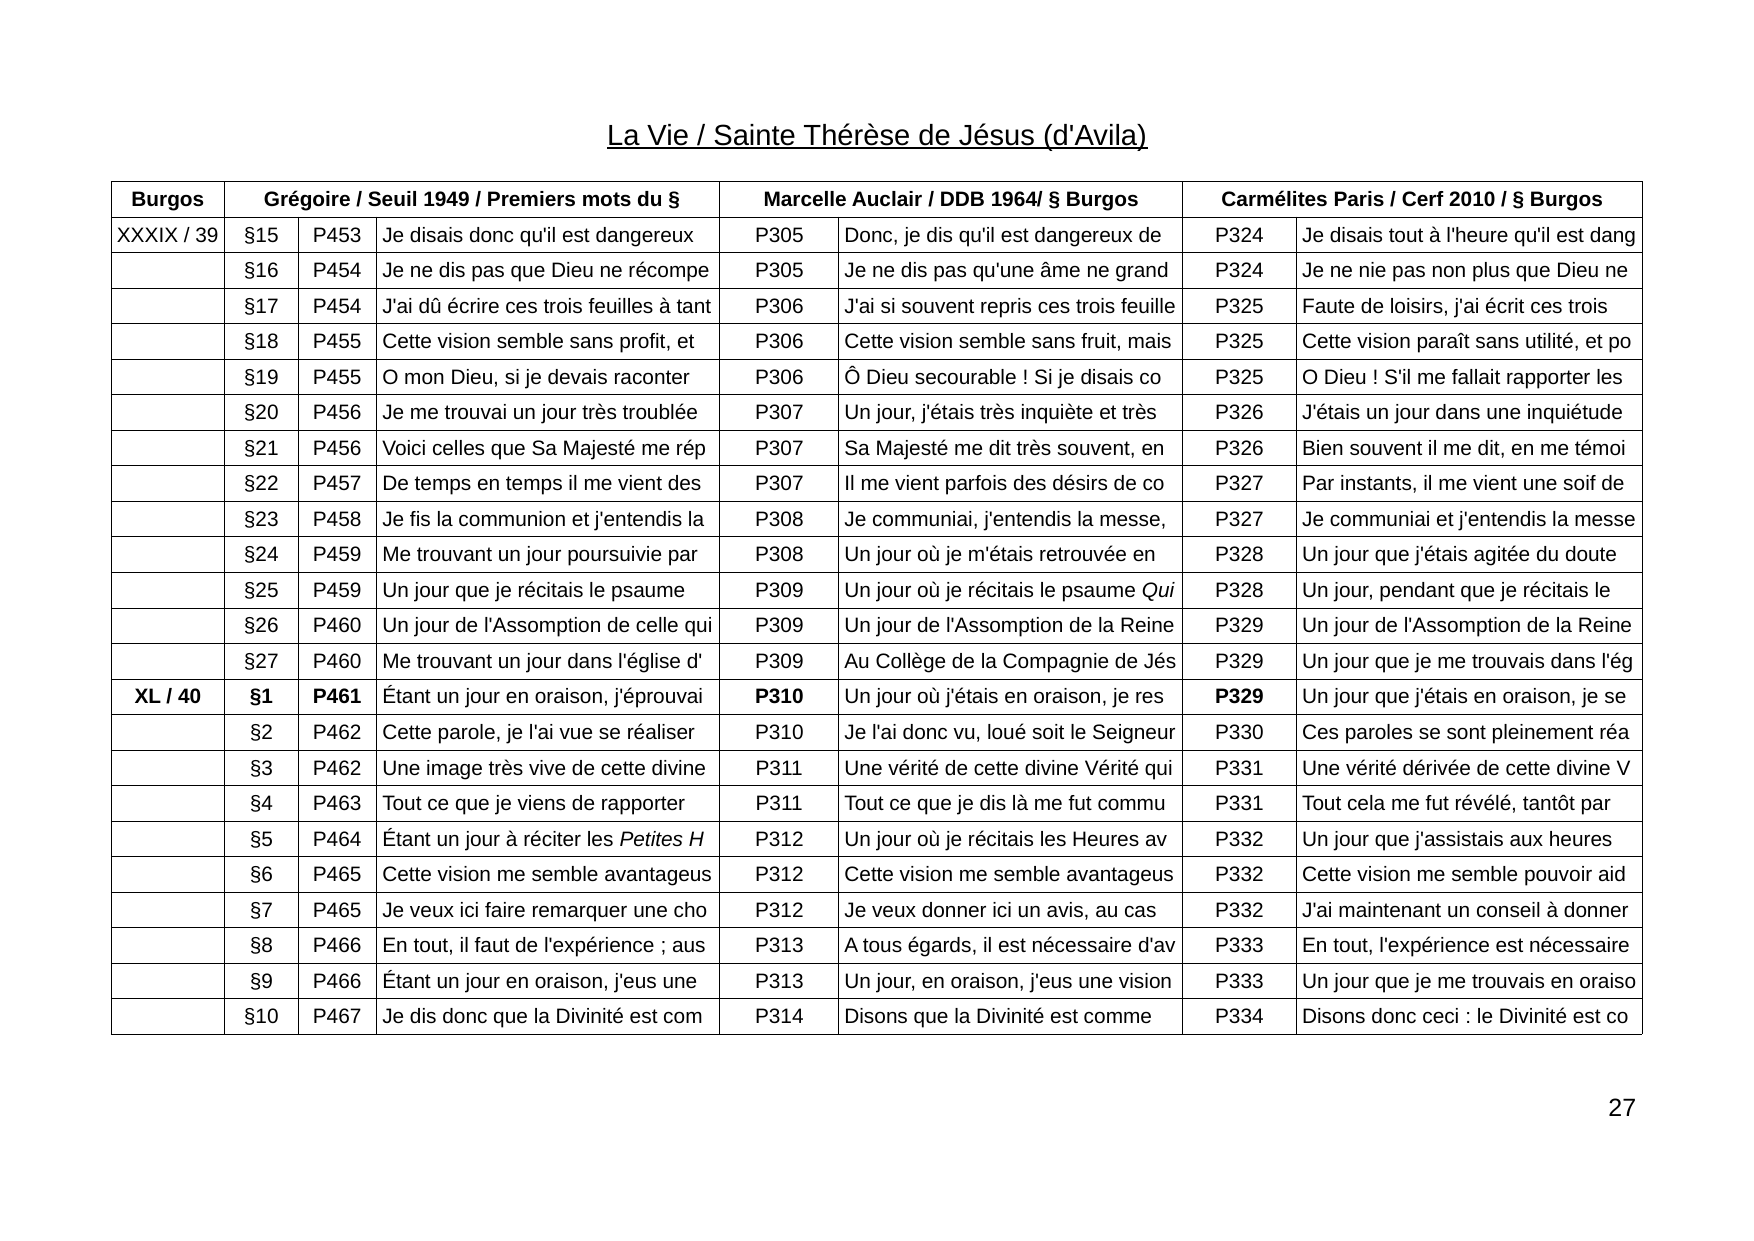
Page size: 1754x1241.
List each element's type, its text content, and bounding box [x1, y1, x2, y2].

table_cell §17 [225, 289, 298, 323]
table_cell Un jour que je me trouvais dans l'ég [1297, 644, 1642, 678]
table_cell Je l'ai donc vu, loué soit le Seigneur [839, 715, 1182, 749]
table_cell Je communiai et j'entendis la messe [1297, 502, 1642, 536]
table_cell P307 [720, 431, 838, 465]
table_cell Un jour, pendant que je récitais le [1297, 573, 1642, 607]
table_cell Un jour que je récitais le psaume [377, 573, 719, 607]
table_cell §5 [225, 822, 298, 856]
table_cell P462 [299, 751, 376, 785]
table_cell §24 [225, 537, 298, 572]
table_cell P324 [1183, 218, 1296, 252]
table_cell P325 [1183, 289, 1296, 323]
table_cell O Dieu ! S'il me fallait rapporter les [1297, 360, 1642, 394]
table_cell P309 [720, 573, 838, 607]
table_cell P306 [720, 289, 838, 323]
table_cell P334 [1183, 999, 1296, 1034]
table_cell P331 [1183, 786, 1296, 821]
table_cell [112, 964, 224, 998]
table_cell J'ai si souvent repris ces trois feuille [839, 289, 1182, 323]
table_cell Un jour où je récitais le psaume Qui [839, 573, 1182, 607]
table_cell [112, 999, 224, 1034]
table_cell XL / 40 [112, 680, 224, 714]
table_cell §20 [225, 395, 298, 430]
table_cell De temps en temps il me vient des [377, 466, 719, 501]
table_cell P314 [720, 999, 838, 1034]
table_cell P313 [720, 928, 838, 963]
table_cell P307 [720, 466, 838, 501]
table_cell P305 [720, 218, 838, 252]
table_cell Tout ce que je dis là me fut commu [839, 786, 1182, 821]
table_cell Je veux donner ici un avis, au cas [839, 893, 1182, 927]
table_cell §4 [225, 786, 298, 821]
table_cell Au Collège de la Compagnie de Jés [839, 644, 1182, 678]
table_cell §10 [225, 999, 298, 1034]
table_cell P309 [720, 644, 838, 678]
table_cell Un jour, en oraison, j'eus une vision [839, 964, 1182, 998]
table_cell P329 [1183, 680, 1296, 714]
table_cell Une vérité dérivée de cette divine V [1297, 751, 1642, 785]
table_cell §7 [225, 893, 298, 927]
table_cell P464 [299, 822, 376, 856]
table_cell J'ai maintenant un conseil à donner [1297, 893, 1642, 927]
table_cell Me trouvant un jour poursuivie par [377, 537, 719, 572]
table_cell Cette vision me semble avantageus [839, 857, 1182, 892]
table_cell §19 [225, 360, 298, 394]
table_cell P466 [299, 928, 376, 963]
table_cell P333 [1183, 928, 1296, 963]
table_cell P457 [299, 466, 376, 501]
table_cell P456 [299, 395, 376, 430]
table_cell Cette parole, je l'ai vue se réaliser [377, 715, 719, 749]
table_cell P307 [720, 395, 838, 430]
table_cell Cette vision me semble avantageus [377, 857, 719, 892]
table_cell [112, 573, 224, 607]
table_cell Tout ce que je viens de rapporter [377, 786, 719, 821]
table_cell En tout, il faut de l'expérience ; aus [377, 928, 719, 963]
table_cell P456 [299, 431, 376, 465]
table_cell O mon Dieu, si je devais raconter [377, 360, 719, 394]
table_cell [112, 893, 224, 927]
table_cell [112, 395, 224, 430]
table_cell Ces paroles se sont pleinement réa [1297, 715, 1642, 749]
table_cell P308 [720, 502, 838, 536]
table_cell P309 [720, 609, 838, 643]
table_cell P330 [1183, 715, 1296, 749]
table_cell Burgos [112, 182, 224, 217]
table_cell [112, 715, 224, 749]
table_cell Carmélites Paris / Cerf 2010 / § Burgos [1183, 182, 1642, 217]
table_cell [112, 502, 224, 536]
table_cell P465 [299, 857, 376, 892]
table_cell P308 [720, 537, 838, 572]
table_cell §15 [225, 218, 298, 252]
table_cell §8 [225, 928, 298, 963]
table_cell P462 [299, 715, 376, 749]
table_cell P460 [299, 644, 376, 678]
table_cell [112, 857, 224, 892]
table_cell §1 [225, 680, 298, 714]
table_cell En tout, l'expérience est nécessaire [1297, 928, 1642, 963]
table_cell Je disais donc qu'il est dangereux [377, 218, 719, 252]
table_cell §27 [225, 644, 298, 678]
table_cell P312 [720, 822, 838, 856]
table_cell P306 [720, 360, 838, 394]
table_cell P328 [1183, 537, 1296, 572]
table_cell P461 [299, 680, 376, 714]
table_cell [112, 751, 224, 785]
table_cell P459 [299, 537, 376, 572]
table_cell P465 [299, 893, 376, 927]
table_cell Un jour, j'étais très inquiète et très [839, 395, 1182, 430]
table_cell Tout cela me fut révélé, tantôt par [1297, 786, 1642, 821]
table_cell P453 [299, 218, 376, 252]
table_cell P325 [1183, 324, 1296, 359]
table_cell P455 [299, 360, 376, 394]
table_cell [112, 324, 224, 359]
table_cell §18 [225, 324, 298, 359]
table_cell P324 [1183, 253, 1296, 288]
table_cell Je ne dis pas que Dieu ne récompe [377, 253, 719, 288]
table_cell [112, 537, 224, 572]
table_cell P327 [1183, 466, 1296, 501]
table_cell [112, 253, 224, 288]
table_cell P332 [1183, 822, 1296, 856]
table_cell Je dis donc que la Divinité est com [377, 999, 719, 1034]
table_cell Cette vision semble sans profit, et [377, 324, 719, 359]
table_cell Un jour de l'Assomption de la Reine [839, 609, 1182, 643]
table_cell Une vérité de cette divine Vérité qui [839, 751, 1182, 785]
table_cell [112, 431, 224, 465]
table_cell P329 [1183, 644, 1296, 678]
table_cell J'ai dû écrire ces trois feuilles à tant [377, 289, 719, 323]
table_cell [112, 644, 224, 678]
table_cell Étant un jour en oraison, j'éprouvai [377, 680, 719, 714]
table_cell Donc, je dis qu'il est dangereux de [839, 218, 1182, 252]
table_cell P325 [1183, 360, 1296, 394]
table_cell Un jour que j'étais en oraison, je se [1297, 680, 1642, 714]
table_cell P328 [1183, 573, 1296, 607]
table_cell Marcelle Auclair / DDB 1964/ § Burgos [720, 182, 1182, 217]
table_cell Je disais tout à l'heure qu'il est dang [1297, 218, 1642, 252]
table_cell P458 [299, 502, 376, 536]
table_cell Un jour de l'Assomption de celle qui [377, 609, 719, 643]
table_cell P455 [299, 324, 376, 359]
table_cell Faute de loisirs, j'ai écrit ces trois [1297, 289, 1642, 323]
table_cell Par instants, il me vient une soif de [1297, 466, 1642, 501]
table_cell Grégoire / Seuil 1949 / Premiers mots du § [225, 182, 719, 217]
table_cell Un jour que j'assistais aux heures [1297, 822, 1642, 856]
table_cell Je fis la communion et j'entendis la [377, 502, 719, 536]
table_cell Un jour de l'Assomption de la Reine [1297, 609, 1642, 643]
table_cell P332 [1183, 893, 1296, 927]
table_cell Voici celles que Sa Majesté me rép [377, 431, 719, 465]
table_cell §9 [225, 964, 298, 998]
table_cell Une image très vive de cette divine [377, 751, 719, 785]
table_cell [112, 609, 224, 643]
table_cell P312 [720, 857, 838, 892]
table_cell Cette vision paraît sans utilité, et po [1297, 324, 1642, 359]
table_cell J'étais un jour dans une inquiétude [1297, 395, 1642, 430]
table_cell P313 [720, 964, 838, 998]
table_cell §3 [225, 751, 298, 785]
table_cell P460 [299, 609, 376, 643]
table_cell A tous égards, il est nécessaire d'av [839, 928, 1182, 963]
table_cell §22 [225, 466, 298, 501]
table_cell Je communiai, j'entendis la messe, [839, 502, 1182, 536]
table_cell P305 [720, 253, 838, 288]
table_cell P311 [720, 751, 838, 785]
table_cell P311 [720, 786, 838, 821]
table_cell §25 [225, 573, 298, 607]
table_cell Sa Majesté me dit très souvent, en [839, 431, 1182, 465]
table_cell P331 [1183, 751, 1296, 785]
table_cell §2 [225, 715, 298, 749]
table_cell Un jour où j'étais en oraison, je res [839, 680, 1182, 714]
table_cell P454 [299, 253, 376, 288]
table_cell Cette vision me semble pouvoir aid [1297, 857, 1642, 892]
table_cell [112, 289, 224, 323]
table_cell P310 [720, 680, 838, 714]
table_cell P459 [299, 573, 376, 607]
table_cell Un jour où je m'étais retrouvée en [839, 537, 1182, 572]
table_cell Je me trouvai un jour très troublée [377, 395, 719, 430]
table_cell Me trouvant un jour dans l'église d' [377, 644, 719, 678]
table_cell Disons donc ceci : le Divinité est co [1297, 999, 1642, 1034]
table_cell Bien souvent il me dit, en me témoi [1297, 431, 1642, 465]
table_cell Je veux ici faire remarquer une cho [377, 893, 719, 927]
table_cell P332 [1183, 857, 1296, 892]
table_cell Un jour que j'étais agitée du doute [1297, 537, 1642, 572]
table_cell P312 [720, 893, 838, 927]
table_cell Un jour où je récitais les Heures av [839, 822, 1182, 856]
table_cell Je ne nie pas non plus que Dieu ne [1297, 253, 1642, 288]
table_cell P467 [299, 999, 376, 1034]
table_cell P306 [720, 324, 838, 359]
table_cell P333 [1183, 964, 1296, 998]
table_cell Étant un jour à réciter les Petites H [377, 822, 719, 856]
table_cell Disons que la Divinité est comme [839, 999, 1182, 1034]
table_cell Cette vision semble sans fruit, mais [839, 324, 1182, 359]
table_cell P463 [299, 786, 376, 821]
table_cell [112, 466, 224, 501]
table_cell Étant un jour en oraison, j'eus une [377, 964, 719, 998]
table_cell XXXIX / 39 [112, 218, 224, 252]
table_cell Il me vient parfois des désirs de co [839, 466, 1182, 501]
table_cell §26 [225, 609, 298, 643]
table_cell Ô Dieu secourable ! Si je disais co [839, 360, 1182, 394]
table_cell P466 [299, 964, 376, 998]
table_cell [112, 360, 224, 394]
table_cell §23 [225, 502, 298, 536]
table_cell P329 [1183, 609, 1296, 643]
table_cell Je ne dis pas qu'une âme ne grand [839, 253, 1182, 288]
table_cell §6 [225, 857, 298, 892]
table_cell §16 [225, 253, 298, 288]
table_cell §21 [225, 431, 298, 465]
table_cell P327 [1183, 502, 1296, 536]
table_cell [112, 928, 224, 963]
table_cell P326 [1183, 395, 1296, 430]
table_cell Un jour que je me trouvais en oraiso [1297, 964, 1642, 998]
table_cell P326 [1183, 431, 1296, 465]
table_cell P454 [299, 289, 376, 323]
table_cell [112, 822, 224, 856]
table_cell [112, 786, 224, 821]
table_cell P310 [720, 715, 838, 749]
